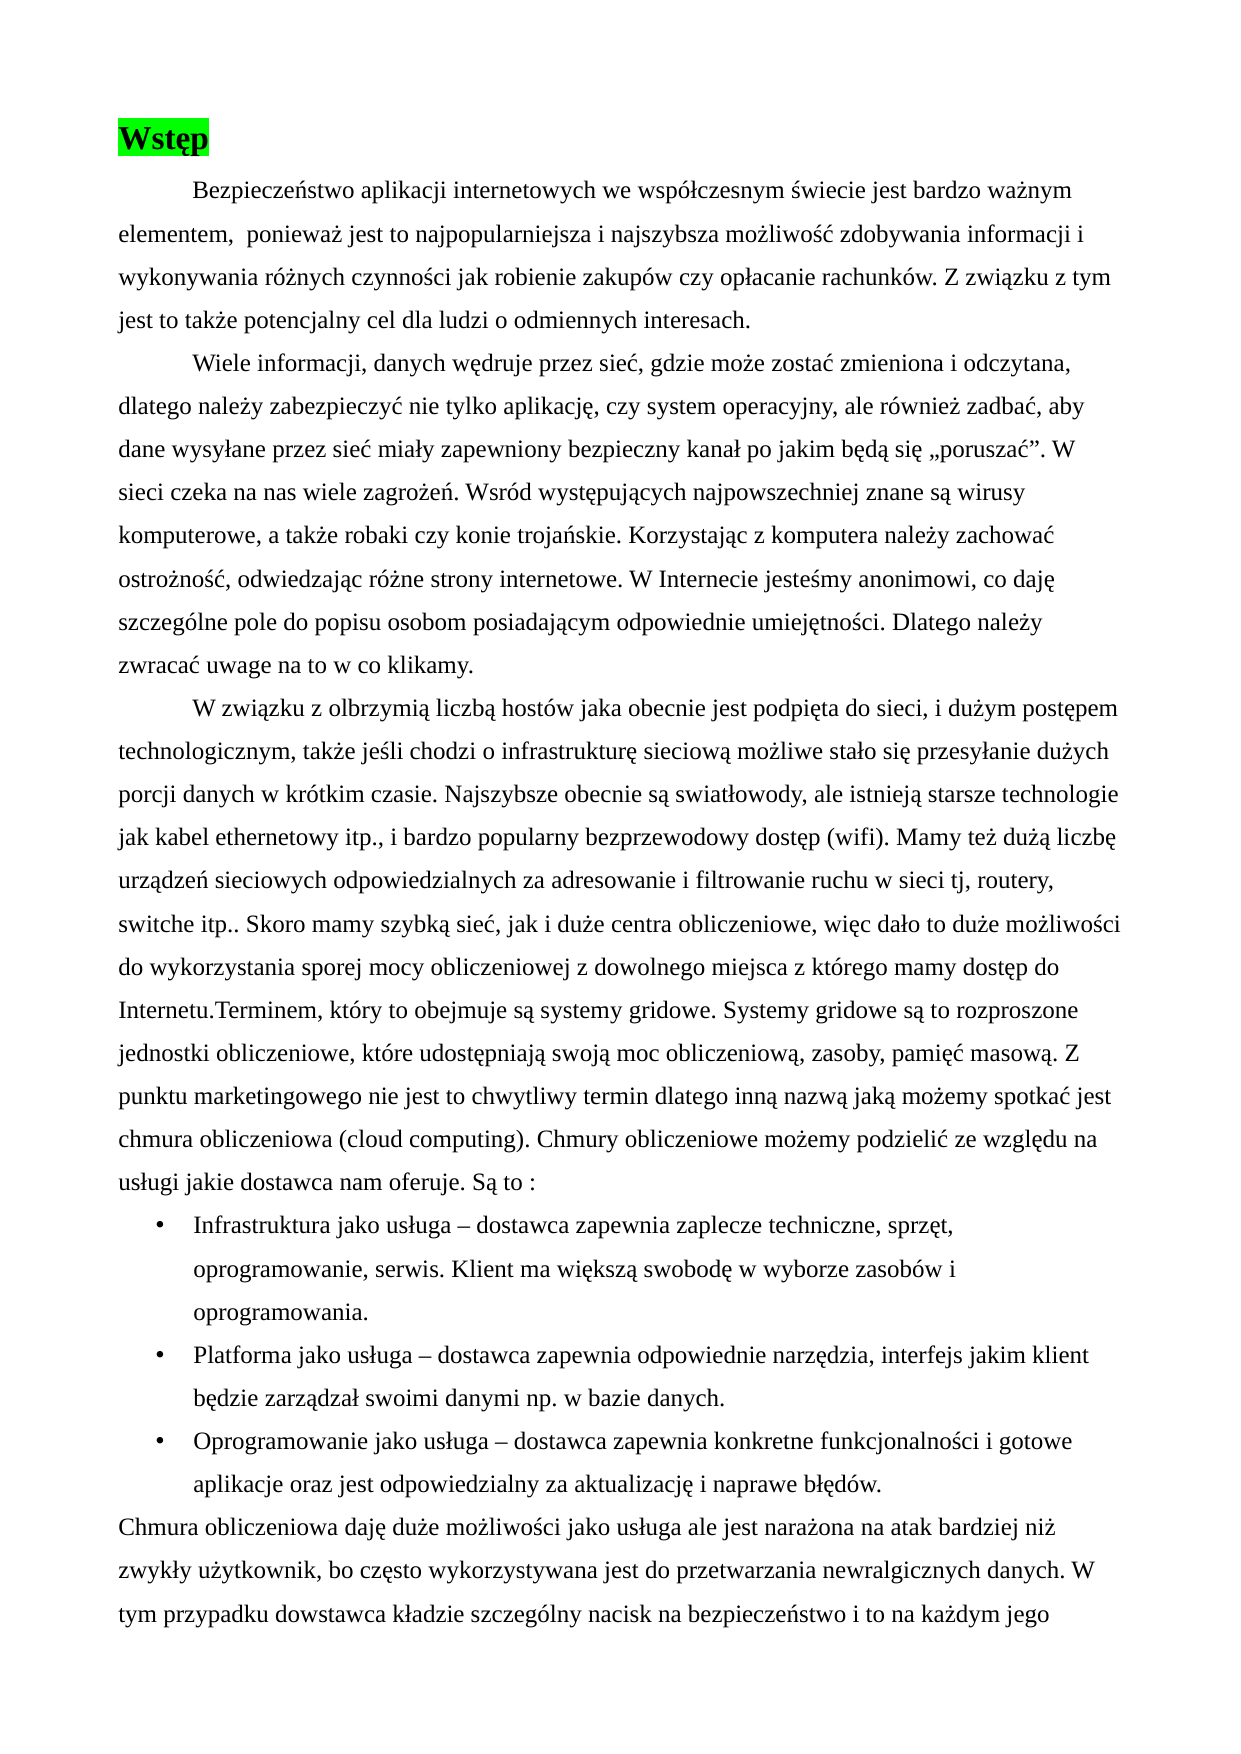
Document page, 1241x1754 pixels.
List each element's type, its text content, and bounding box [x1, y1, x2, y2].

list Infrastruktura jako usługa – dostawca zapewnia zaplecze techniczne, sprzęt, oprogramowanie, serwis. Klient ma większą swobodę w wyborze zasobów i oprogramowania. [156, 1211, 1122, 1326]
text W związku z olbrzymią liczbą hostów jaka obecnie jest podpięta do sieci, i dużym postępem technologicznym, także jeśli chodzi o infrastrukturę sieciową możliwe stało się przesyłanie dużych porcji danych w krótkim czasie. Najszybsze obecnie są swiatłowody, ale istnieją starsze technologie jak kabel ethernetowy itp., i bardzo popularny bezprzewodowy dostęp (wifi). Mamy też dużą liczbę urządzeń sieciowych odpowiedzialnych za adresowanie i filtrowanie ruchu w sieci tj, routery, switche itp.. Skoro mamy szybką sieć, jak i duże centra obliczeniowe, więc dało to duże możliwości do wykorzystania sporej mocy obliczeniowej z dowolnego miejsca z którego mamy dostęp do Internetu.Terminem, który to obejmuje są systemy gridowe. Systemy gridowe są to rozproszone jednostki obliczeniowe, które udostępniają swoją moc obliczeniową, zasoby, pamięć masową. Z punktu marketingowego nie jest to chwytliwy termin dlatego inną nazwą jaką możemy spotkać jest chmura obliczeniowa (cloud computing). Chmury obliczeniowe możemy podzielić ze względu na usługi jakie dostawca nam oferuje. Są to : [118, 693, 1122, 1196]
text Wstęp [118, 118, 1122, 156]
list Platforma jako usługa – dostawca zapewnia odpowiednie narzędzia, interfejs jakim klient będzie zarządzał swoimi danymi np. w bazie danych. [156, 1340, 1122, 1412]
text Wiele informacji, danych wędruje przez sieć, gdzie może zostać zmieniona i odczytana, dlatego należy zabezpieczyć nie tylko aplikację, czy system operacyjny, ale również zadbać, aby dane wysyłane przez sieć miały zapewniony bezpieczny kanał po jakim będą się „poruszać”. W sieci czeka na nas wiele zagrożeń. Wsród występujących najpowszechniej znane są wirusy komputerowe, a także robaki czy konie trojańskie. Korzystając z komputera należy zachować ostrożność, odwiedzając różne strony internetowe. W Internecie jesteśmy anonimowi, co daję szczególne pole do popisu osobom posiadającym odpowiednie umiejętności. Dlatego należy zwracać uwage na to w co klikamy. [118, 348, 1122, 679]
text Bezpieczeństwo aplikacji internetowych we współczesnym świecie jest bardzo ważnym elementem, ponieważ jest to najpopularniejsza i najszybsza możliwość zdobywania informacji i wykonywania różnych czynności jak robienie zakupów czy opłacanie rachunków. Z związku z tym jest to także potencjalny cel dla ludzi o odmiennych interesach. [118, 176, 1122, 334]
list Oprogramowanie jako usługa – dostawca zapewnia konkretne funkcjonalności i gotowe aplikacje oraz jest odpowiedzialny za aktualizację i naprawe błędów. [156, 1426, 1122, 1498]
text Chmura obliczeniowa daję duże możliwości jako usługa ale jest narażona na atak bardziej niż zwykły użytkownik, bo często wykorzystywana jest do przetwarzania newralgicznych danych. W tym przypadku dowstawca kładzie szczególny nacisk na bezpieczeństwo i to na każdym jego [118, 1512, 1122, 1627]
